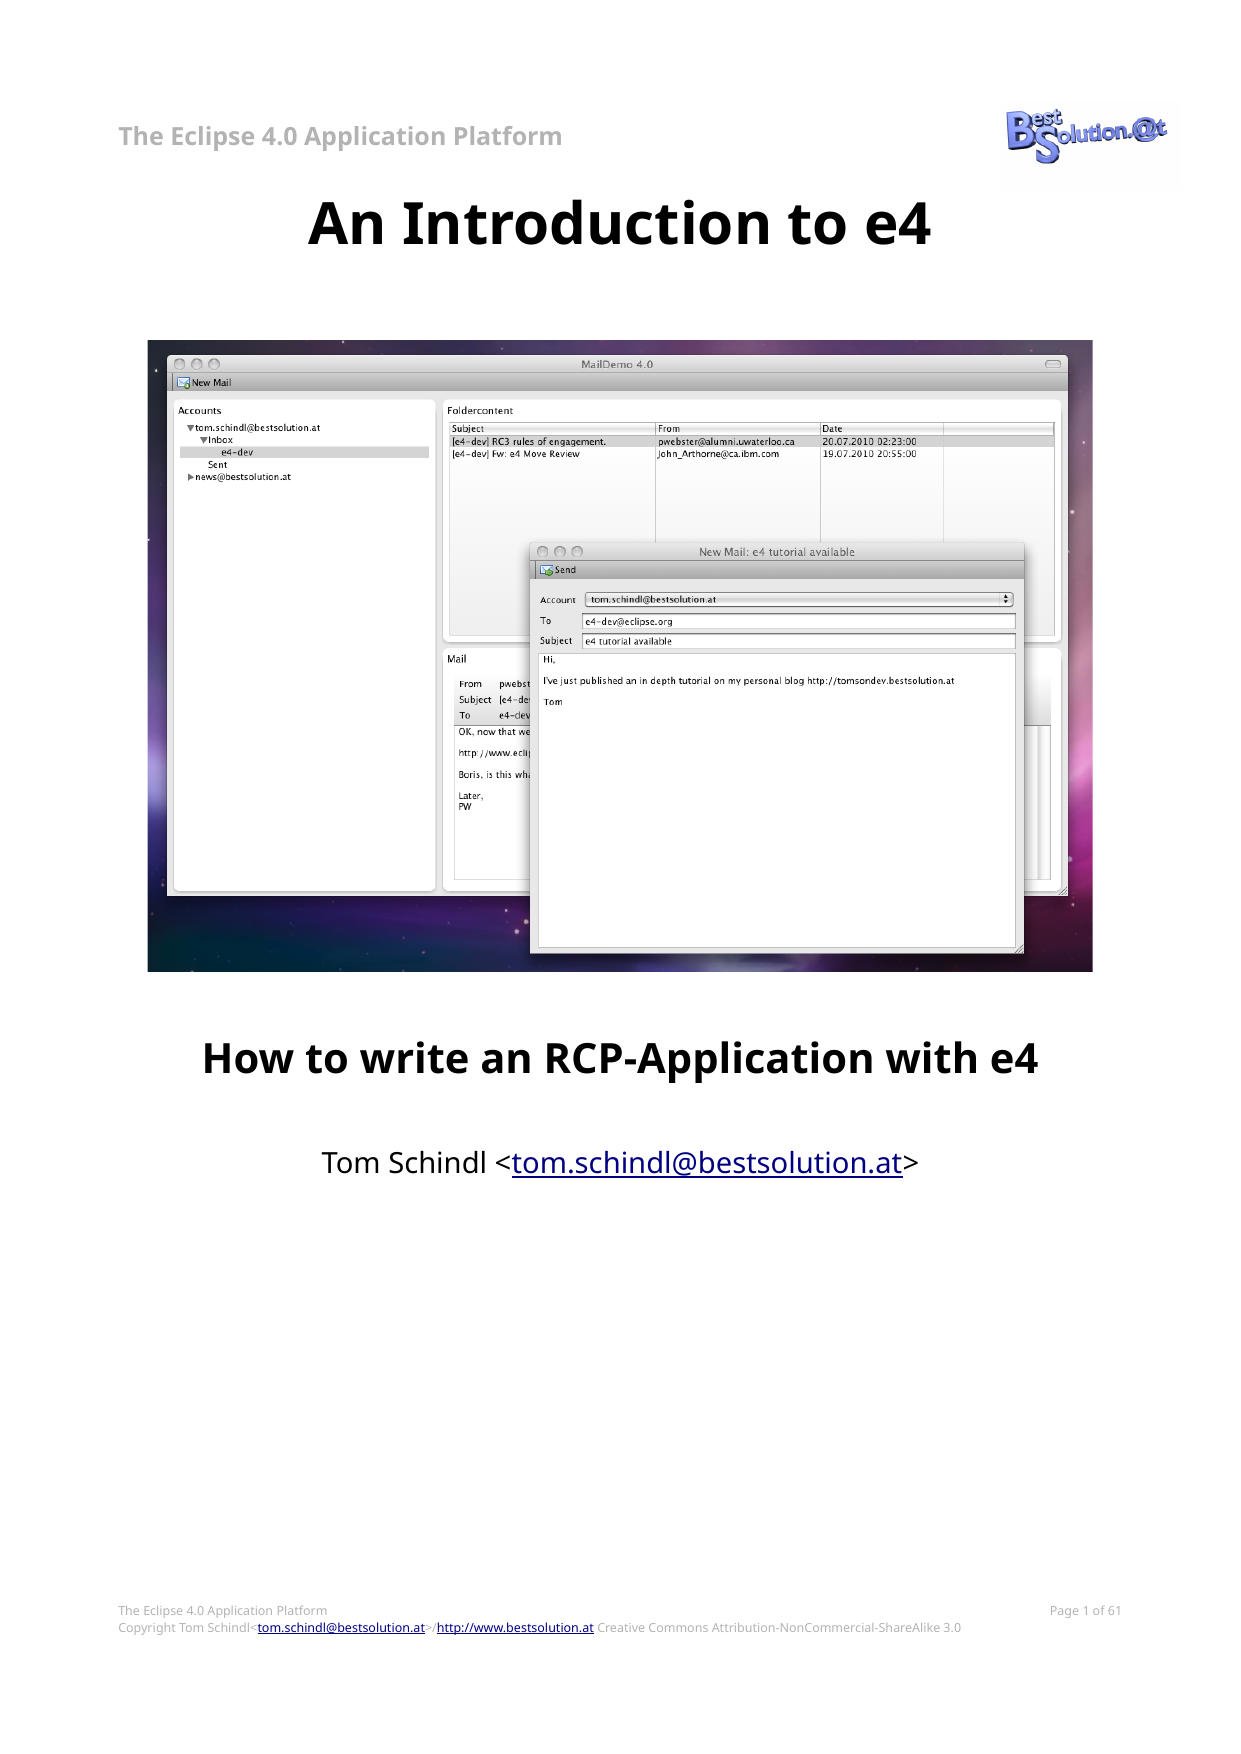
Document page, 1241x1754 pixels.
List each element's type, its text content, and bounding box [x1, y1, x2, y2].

text How to write an RCP-Application with e4 [118, 1029, 1122, 1085]
text An Introduction to e4 [118, 182, 1122, 261]
picture [147, 340, 1093, 972]
picture [1002, 101, 1181, 191]
text Tom Schindl <tom.schindl@bestsolution.at> [118, 1142, 1122, 1182]
